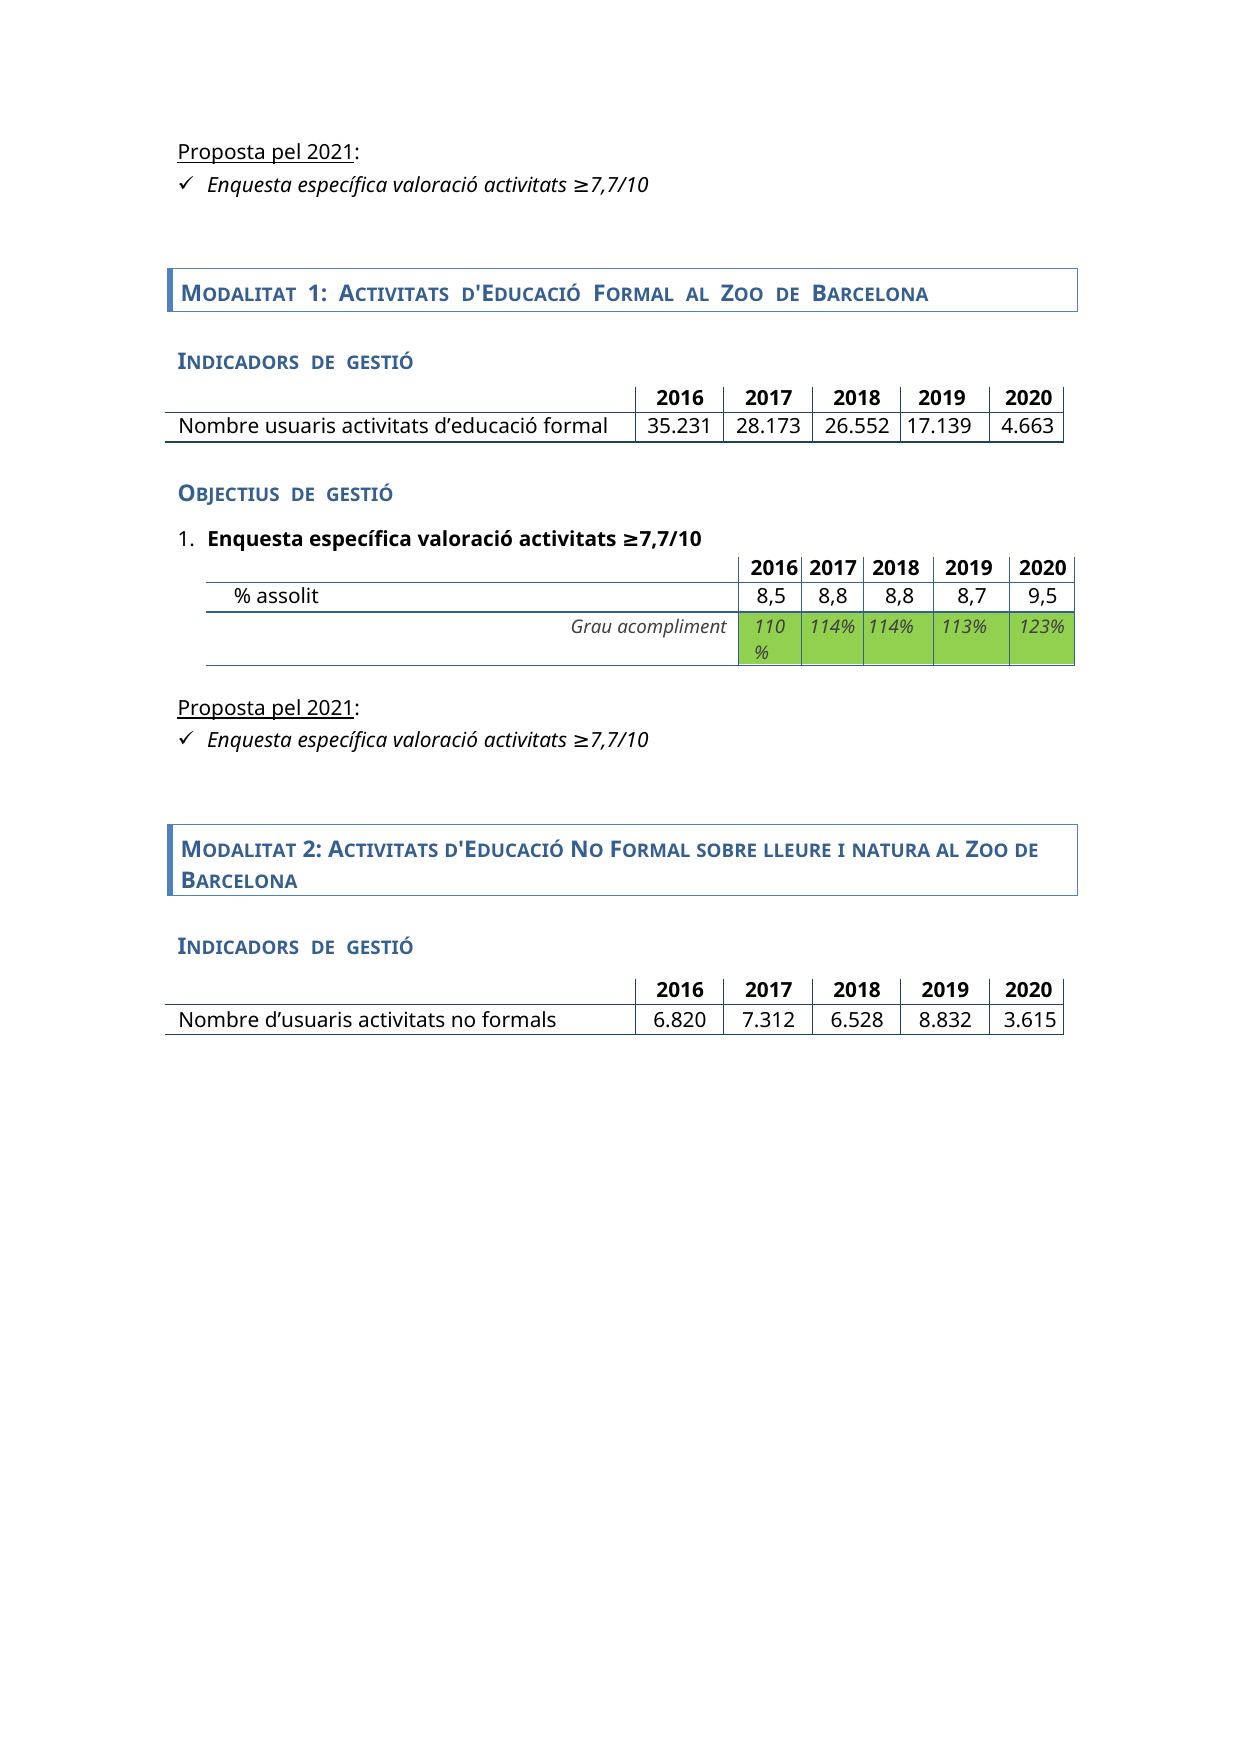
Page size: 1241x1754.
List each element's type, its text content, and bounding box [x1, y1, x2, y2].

table_cell 3.615 [990, 1005, 1063, 1033]
list Enquesta específica valoració activitats ≥7,7/10 [177, 170, 1090, 198]
table_header 2018 [813, 387, 900, 412]
table_cell Grau acompliment [206, 613, 738, 664]
table_header 2019 [901, 387, 989, 412]
table_header [206, 557, 738, 582]
table_header 2019 [901, 979, 989, 1004]
text Proposta pel 2021: [177, 137, 1090, 166]
table_cell 8,5 [739, 583, 801, 611]
text Proposta pel 2021: [177, 693, 1090, 722]
table_cell 28.173 [724, 413, 812, 441]
table_cell 8,8 [864, 583, 933, 611]
table_header 2016 [636, 979, 723, 1004]
table_header 2020 [990, 387, 1063, 412]
table_header [165, 979, 635, 1004]
table_cell 8.832 [901, 1005, 989, 1033]
table_header [165, 387, 635, 412]
table_cell 9,5 [1010, 583, 1074, 611]
table_header 2017 [724, 979, 812, 1004]
table_cell Nombre d’usuaris activitats no formals [165, 1005, 635, 1033]
table_cell 26.552 [813, 413, 900, 441]
table_cell 6.820 [636, 1005, 723, 1033]
table_header 2019 [934, 557, 1009, 582]
table_cell 114% [864, 613, 933, 664]
table_header 2017 [724, 387, 812, 412]
list Enquesta específica valoració activitats ≥7,7/10 [177, 726, 1090, 754]
table_header 2020 [1010, 557, 1074, 582]
text OBJECTIUS DE GESTIÓ [177, 477, 1090, 508]
table_header 2018 [864, 557, 933, 582]
table_header MODALITAT 1: ACTIVITATS D'EDUCACIÓ FORMAL AL ZOO DE BARCELONA [173, 269, 1077, 311]
table_header MODALITAT 2: ACTIVITATS D'EDUCACIÓ NO FORMAL SOBRE LLEURE I NATURA AL ZOO DE BARCELONA [173, 825, 1077, 895]
table_cell 113% [934, 613, 1009, 664]
table_cell 4.663 [990, 413, 1063, 441]
table_header 2016 [636, 387, 723, 412]
table_header 2016 [739, 557, 801, 582]
table_cell 35.231 [636, 413, 723, 441]
table_cell 6.528 [813, 1005, 900, 1033]
subtitle 1. Enquesta específica valoració activitats ≥7,7/10 [177, 524, 1090, 553]
table_cell 110% [739, 613, 801, 664]
table_header 2018 [813, 979, 900, 1004]
table_cell % assolit [206, 583, 738, 611]
table_cell 114% [802, 613, 863, 664]
table_cell 7.312 [724, 1005, 812, 1033]
text INDICADORS DE GESTIÓ [177, 930, 1090, 961]
table_cell 17.139 [901, 413, 989, 441]
table_cell Nombre usuaris activitats d’educació formal [165, 413, 635, 441]
table_cell 123% [1010, 613, 1074, 664]
table_cell 8,8 [802, 583, 863, 611]
table_cell 8,7 [934, 583, 1009, 611]
table_header 2017 [802, 557, 863, 582]
text INDICADORS DE GESTIÓ [177, 345, 1090, 376]
table_header 2020 [990, 979, 1063, 1004]
